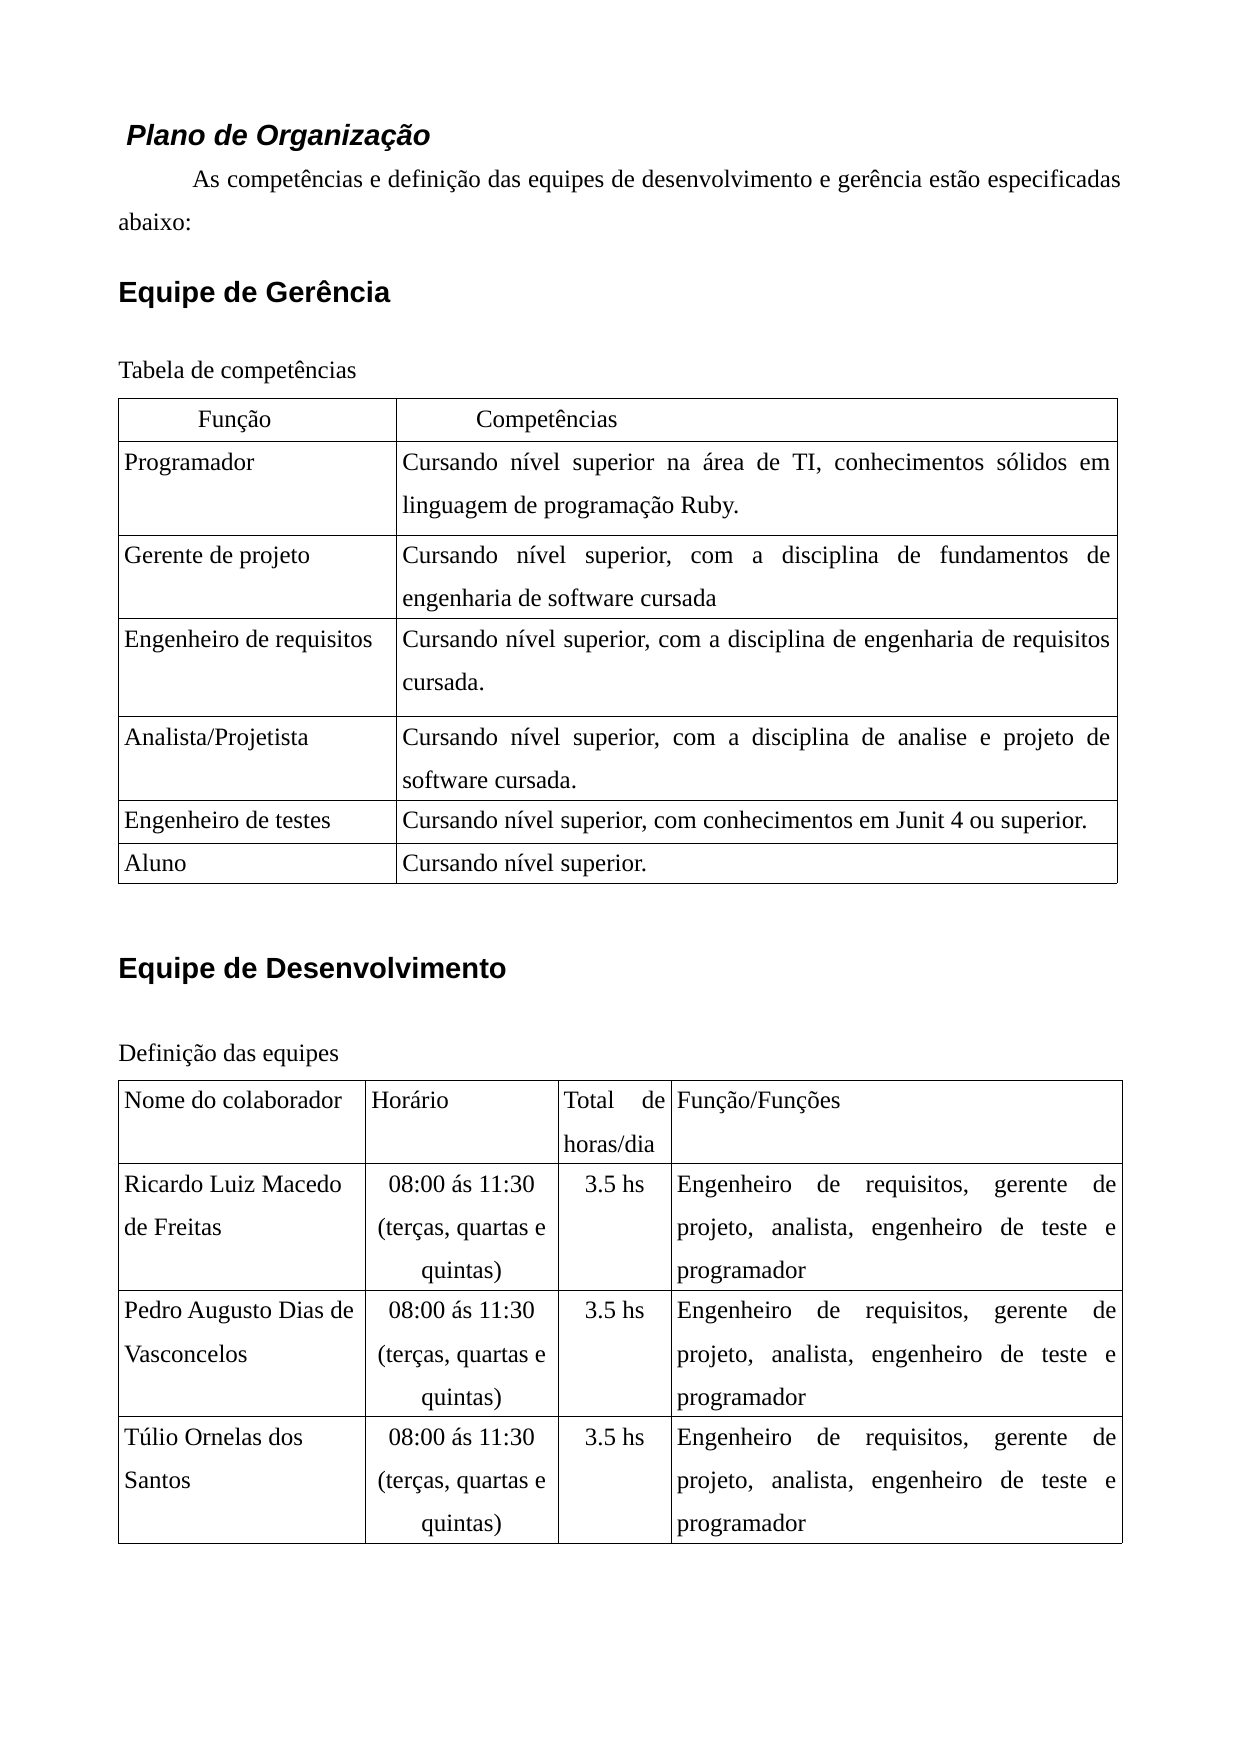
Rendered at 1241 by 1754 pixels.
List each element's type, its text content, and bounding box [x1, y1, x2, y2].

table_cell Engenheiro de testes [119, 801, 396, 843]
table_cell Cursando nível superior, com a disciplina de engenharia de requisitos cursada. [397, 619, 1117, 716]
table_header Função [119, 399, 396, 441]
subtitle Plano de Organização [118, 118, 1122, 152]
table_cell Ricardo Luiz Macedo de Freitas [119, 1164, 365, 1290]
text Definição das equipes [118, 1038, 1122, 1067]
table_cell Analista/Projetista [119, 717, 396, 799]
table_header Função/Funções [672, 1081, 1122, 1163]
table_header Nome do colaborador [119, 1081, 365, 1163]
text Tabela de competências [118, 355, 1122, 384]
table_cell 08:00 ás 11:30 (terças, quartas e quintas) [366, 1164, 558, 1290]
table_cell Cursando nível superior. [397, 844, 1117, 883]
table_cell Gerente de projeto [119, 536, 396, 618]
subtitle Equipe de Gerência [118, 275, 1122, 342]
table_cell 3.5 hs [559, 1164, 671, 1290]
table_cell Engenheiro de requisitos, gerente de projeto, analista, engenheiro de teste e programador [672, 1164, 1122, 1290]
subtitle Equipe de Desenvolvimento [118, 951, 1122, 985]
table_cell 3.5 hs [559, 1417, 671, 1543]
table_cell Cursando nível superior, com a disciplina de fundamentos de engenharia de software cursada [397, 536, 1117, 618]
table_cell Engenheiro de requisitos, gerente de projeto, analista, engenheiro de teste e programador [672, 1417, 1122, 1543]
table_cell Cursando nível superior, com conhecimentos em Junit 4 ou superior. [397, 801, 1117, 843]
table_cell Aluno [119, 844, 396, 883]
text As competências e definição das equipes de desenvolvimento e gerência estão especificadas abaixo: [118, 164, 1122, 236]
table_cell Engenheiro de requisitos, gerente de projeto, analista, engenheiro de teste e programador [672, 1291, 1122, 1416]
table_header Horário [366, 1081, 558, 1163]
table_cell 08:00 ás 11:30 (terças, quartas e quintas) [366, 1291, 558, 1416]
table_cell Cursando nível superior na área de TI, conhecimentos sólidos em linguagem de programação Ruby. [397, 442, 1117, 534]
table_cell Pedro Augusto Dias de Vasconcelos [119, 1291, 365, 1416]
table_cell 3.5 hs [559, 1291, 671, 1416]
table_cell Túlio Ornelas dos Santos [119, 1417, 365, 1543]
table_header Total de horas/dia [559, 1081, 671, 1163]
table_cell Cursando nível superior, com a disciplina de analise e projeto de software cursada. [397, 717, 1117, 799]
table_cell Engenheiro de requisitos [119, 619, 396, 716]
table_header Competências [397, 399, 1117, 441]
table_cell 08:00 ás 11:30 (terças, quartas e quintas) [366, 1417, 558, 1543]
table_cell Programador [119, 442, 396, 534]
